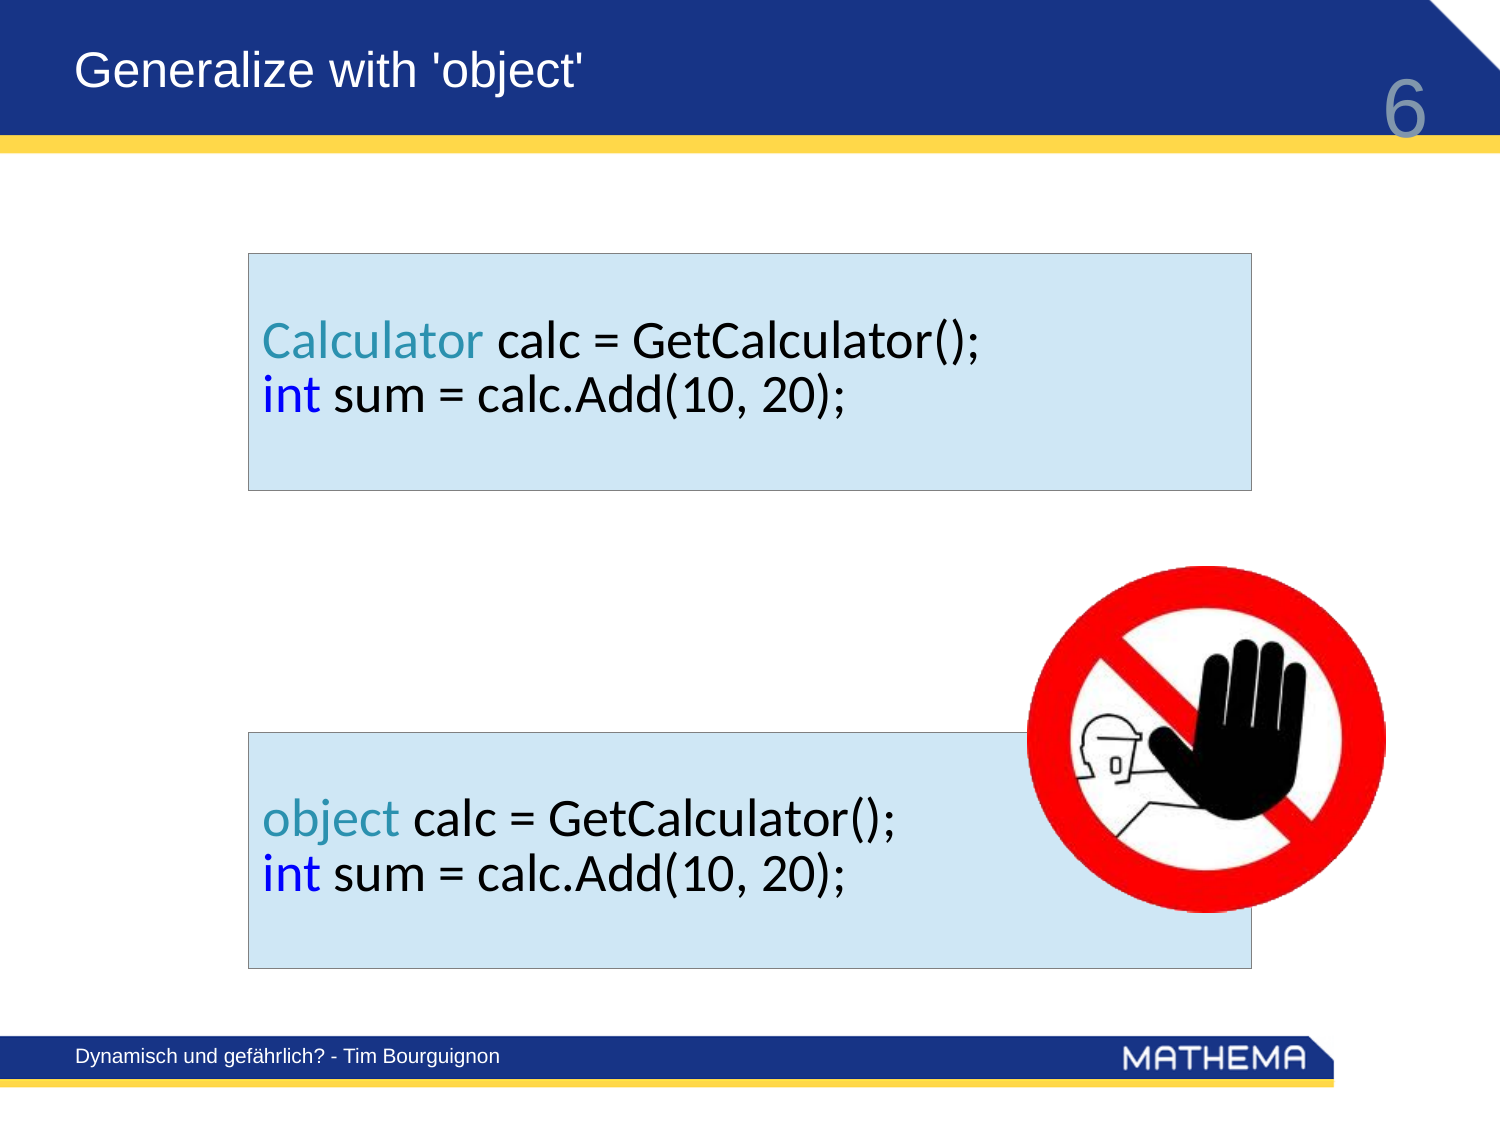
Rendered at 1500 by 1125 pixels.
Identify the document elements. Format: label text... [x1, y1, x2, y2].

text_box object calc = GetCalculator(); int sum = calc.Add(10, 20); [248, 732, 1252, 969]
picture [0, 0, 1500, 1125]
title Generalize with 'object' [73, 40, 1276, 100]
text_box Calculator calc = GetCalculator(); int sum = calc.Add(10, 20); [248, 253, 1252, 491]
